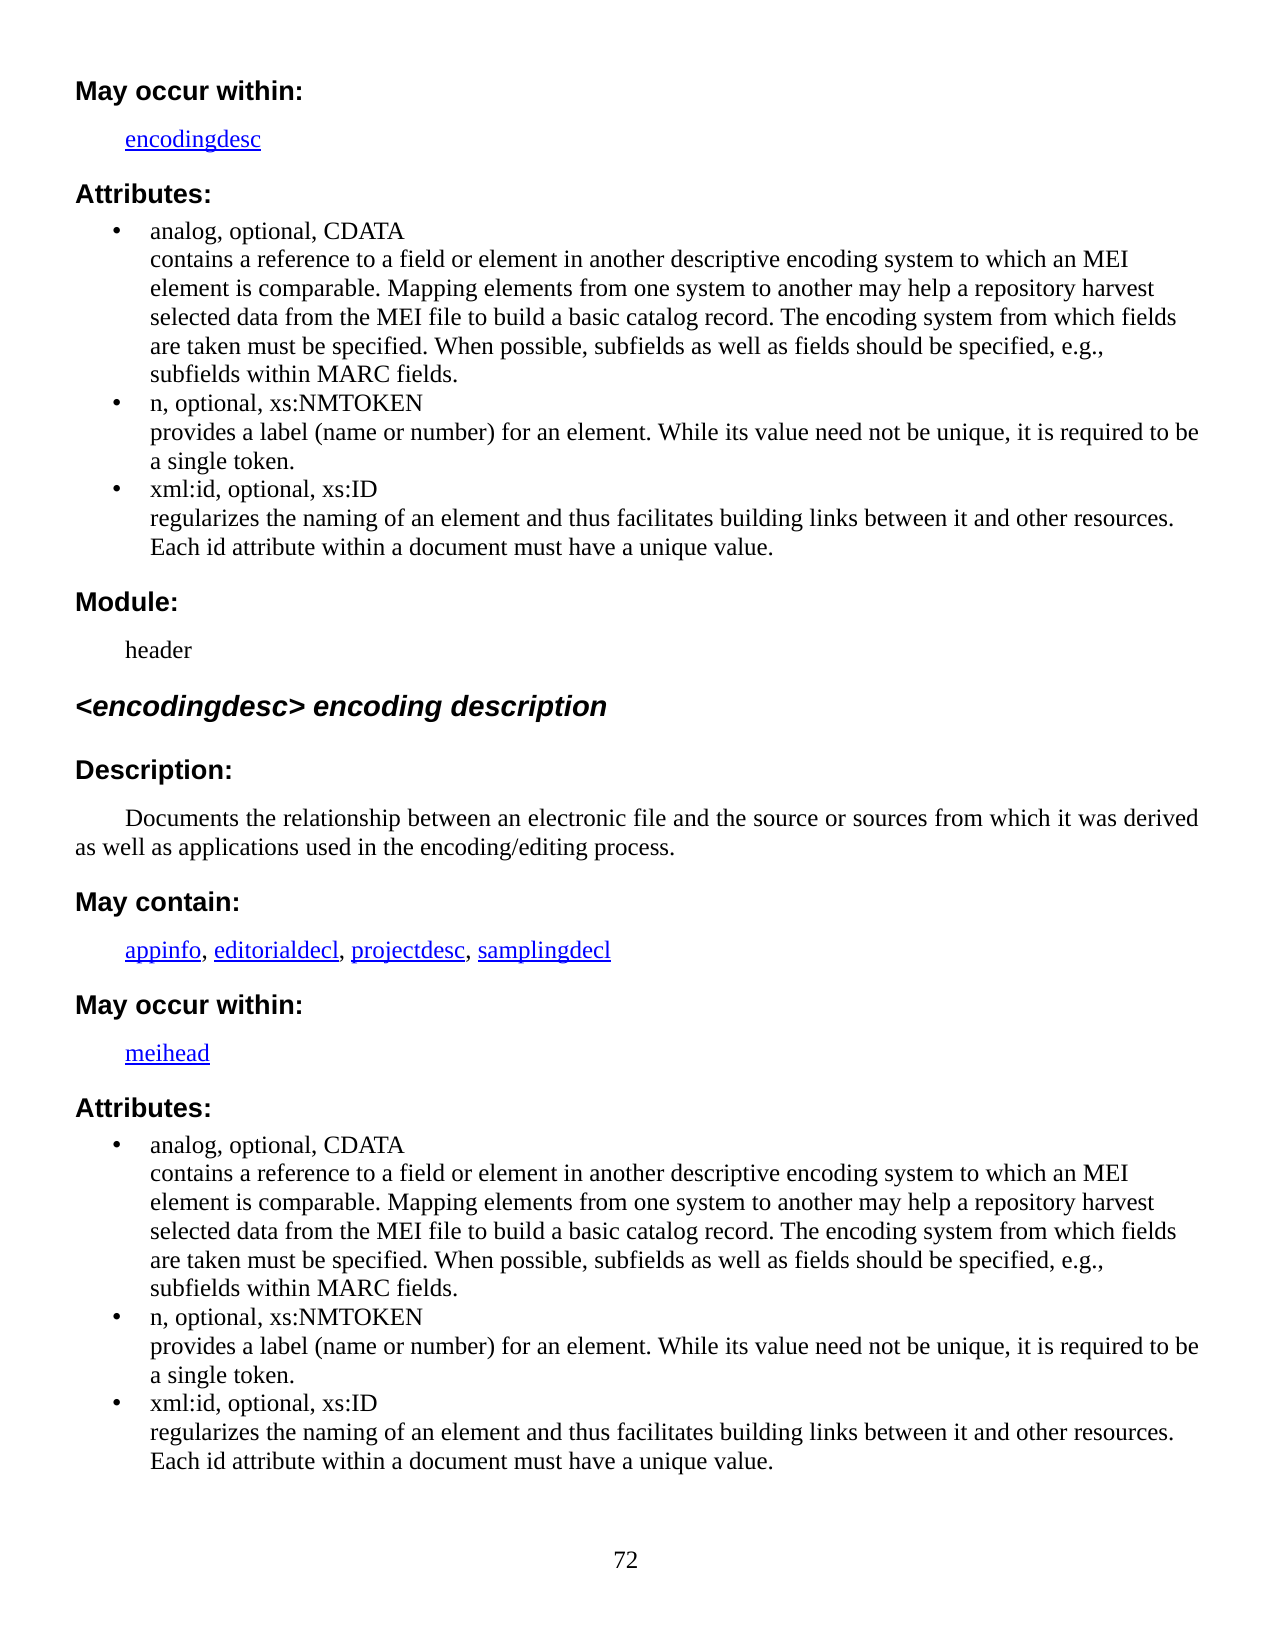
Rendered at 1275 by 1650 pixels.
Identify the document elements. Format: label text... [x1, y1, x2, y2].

list analog, optional, CDATA contains a reference to a field or element in another descriptive encoding system to which an MEI element is comparable. Mapping elements from one system to another may help a repository harvest selected data from the MEI file to build a basic catalog record. The encoding system from which fields are taken must be specified. When possible, subfields as well as fields should be specified, e.g., subfields within MARC fields. [112, 1130, 1200, 1302]
list xml:id, optional, xs:ID regularizes the naming of an element and thus facilitates building links between it and other resources. Each id attribute within a document must have a unique value. [112, 1388, 1200, 1475]
text meihead [75, 1038, 1200, 1067]
text appinfo, editorialdecl, projectdesc, samplingdecl [75, 935, 1200, 964]
subtitle Attributes: [75, 178, 1200, 209]
list xml:id, optional, xs:ID regularizes the naming of an element and thus facilitates building links between it and other resources. Each id attribute within a document must have a unique value. [112, 474, 1200, 561]
list analog, optional, CDATA contains a reference to a field or element in another descriptive encoding system to which an MEI element is comparable. Mapping elements from one system to another may help a repository harvest selected data from the MEI file to build a basic catalog record. The encoding system from which fields are taken must be specified. When possible, subfields as well as fields should be specified, e.g., subfields within MARC fields. [112, 216, 1200, 388]
text header [75, 635, 1200, 664]
text Documents the relationship between an electronic file and the source or sources from which it was derived as well as applications used in the encoding/editing process. [75, 803, 1200, 861]
list n, optional, xs:NMTOKEN provides a label (name or number) for an element. While its value need not be unique, it is required to be a single token. [112, 388, 1200, 474]
subtitle <encodingdesc> encoding description [75, 689, 1200, 722]
subtitle May occur within: [75, 989, 1200, 1020]
subtitle Module: [75, 586, 1200, 617]
list n, optional, xs:NMTOKEN provides a label (name or number) for an element. While its value need not be unique, it is required to be a single token. [112, 1302, 1200, 1388]
text encodingdesc [75, 124, 1200, 153]
subtitle May contain: [75, 886, 1200, 917]
subtitle May occur within: [75, 75, 1200, 106]
subtitle Attributes: [75, 1092, 1200, 1123]
subtitle Description: [75, 754, 1200, 785]
